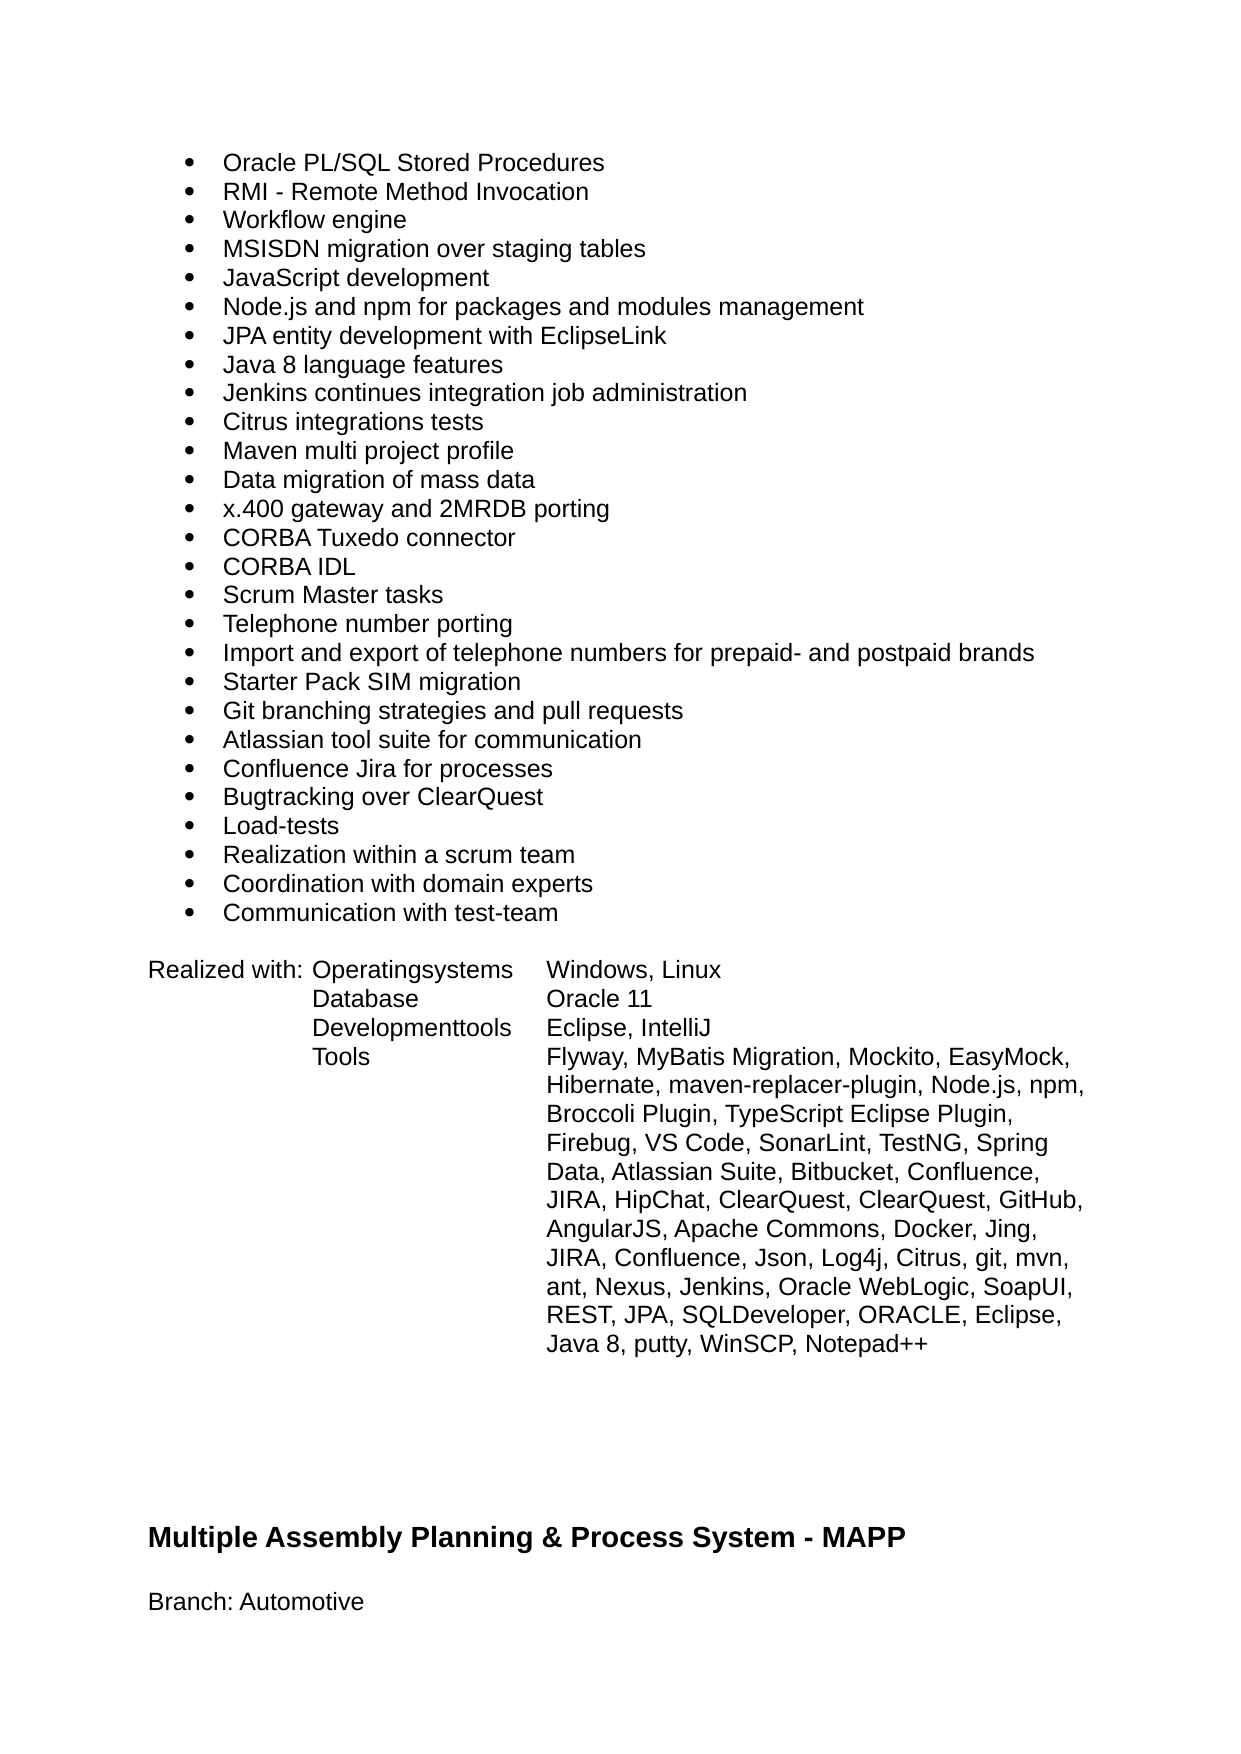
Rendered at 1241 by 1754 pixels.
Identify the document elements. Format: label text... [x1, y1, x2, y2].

table_cell Database [309, 984, 543, 1013]
list Import and export of telephone numbers for prepaid- and postpaid brands [185, 638, 1104, 667]
table_header Operatingsystems [309, 955, 543, 984]
list RMI - Remote Method Invocation [185, 176, 1104, 205]
list Data migration of mass data [185, 465, 1104, 494]
text Branch: Automotive [148, 1587, 1104, 1616]
list Jenkins continues integration job administration [185, 378, 1104, 407]
list Coordination with domain experts [185, 869, 1104, 898]
table_cell Developmenttools Tools [309, 1013, 543, 1358]
list JavaScript development [185, 263, 1104, 292]
list Communication with test-team [185, 898, 1104, 927]
list MSISDN migration over staging tables [185, 234, 1104, 263]
table_cell [145, 984, 309, 1013]
list Scrum Master tasks [185, 580, 1104, 609]
list x.400 gateway and 2MRDB porting [185, 494, 1104, 523]
table_cell [145, 1013, 309, 1358]
list JPA entity development with EclipseLink [185, 321, 1104, 349]
table_cell Eclipse, IntelliJ Flyway, MyBatis Migration, Mockito, EasyMock, Hibernate, maven-replacer-plugin, Node.js, npm, Broccoli Plugin, TypeScript Eclipse Plugin, Firebug, VS Code, SonarLint, TestNG, Spring Data, Atlassian Suite, Bitbucket, Confluence, JIRA, HipChat, ClearQuest, ClearQuest, GitHub, AngularJS, Apache Commons, Docker, Jing, JIRA, Confluence, Json, Log4j, Citrus, git, mvn, ant, Nexus, Jenkins, Oracle WebLogic, SoapUI, REST, JPA, SQLDeveloper, ORACLE, Eclipse, Java 8, putty, WinSCP, Notepad++ [543, 1013, 1089, 1358]
list Realization within a scrum team [185, 840, 1104, 869]
list CORBA IDL [185, 552, 1104, 580]
list Node.js and npm for packages and modules management [185, 292, 1104, 321]
list Git branching strategies and pull requests [185, 696, 1104, 725]
list CORBA Tuxedo connector [185, 523, 1104, 552]
list Telephone number porting [185, 609, 1104, 638]
list Java 8 language features [185, 349, 1104, 378]
subtitle Multiple Assembly Planning & Process System - MAPP [148, 1520, 1104, 1554]
table_cell Oracle 11 [543, 984, 1089, 1013]
list Oracle PL/SQL Stored Procedures [185, 148, 1104, 176]
list Citrus integrations tests [185, 407, 1104, 436]
list Confluence Jira for processes [185, 753, 1104, 782]
list Bugtracking over ClearQuest [185, 782, 1104, 811]
list Maven multi project profile [185, 436, 1104, 465]
list Load-tests [185, 811, 1104, 840]
list Workflow engine [185, 205, 1104, 234]
list Starter Pack SIM migration [185, 667, 1104, 696]
table_header Realized with: [145, 955, 309, 984]
list Atlassian tool suite for communication [185, 725, 1104, 753]
table_header Windows, Linux [543, 955, 1089, 984]
